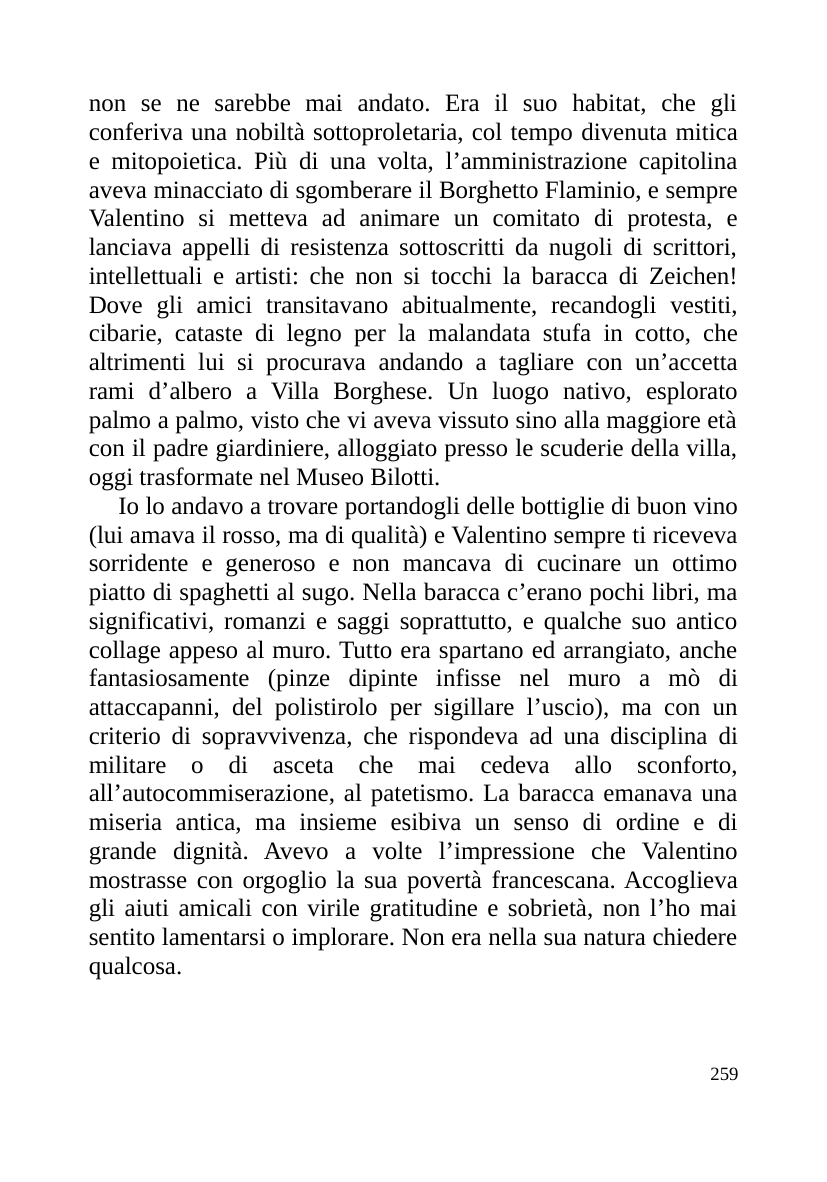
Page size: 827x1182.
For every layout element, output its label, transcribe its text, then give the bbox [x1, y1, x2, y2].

text Io lo andavo a trovare portandogli delle bottiglie di buon vino (lui amava il rosso, ma di qualità) e Valentino sempre ti riceveva sorridente e generoso e non mancava di cucinare un ottimo piatto di spaghetti al sugo. Nella baracca c’erano pochi libri, ma significativi, romanzi e saggi soprattutto, e qualche suo antico collage appeso al muro. Tutto era spartano ed arrangiato, anche fantasiosamente (pinze dipinte infisse nel muro a mò di attaccapanni, del polistirolo per sigillare l’uscio), ma con un criterio di sopravvivenza, che rispondeva ad una disciplina di militare o di asceta che mai cedeva allo sconforto, all’autocommiserazione, al patetismo. La baracca emanava una miseria antica, ma insieme esibiva un senso di ordine e di grande dignità. Avevo a volte l’impressione che Valentino mostrasse con orgoglio la sua povertà francescana. Accoglieva gli aiuti amicali con virile gratitudine e sobrietà, non l’ho mai sentito lamentarsi o implorare. Non era nella sua natura chiedere qualcosa. [88, 491, 738, 980]
text non se ne sarebbe mai andato. Era il suo habitat, che gli conferiva una nobiltà sottoproletaria, col tempo divenuta mitica e mitopoietica. Più di una volta, l’amministrazione capitolina aveva minacciato di sgomberare il Borghetto Flaminio, e sempre Valentino si metteva ad animare un comitato di protesta, e lanciava appelli di resistenza sottoscritti da nugoli di scrittori, intellettuali e artisti: che non si tocchi la baracca di Zeichen! Dove gli amici transitavano abitualmente, recandogli vestiti, cibarie, cataste di legno per la malandata stufa in cotto, che altrimenti lui si procurava andando a tagliare con un’accetta rami d’albero a Villa Borghese. Un luogo nativo, esplorato palmo a palmo, visto che vi aveva vissuto sino alla maggiore età con il padre giardiniere, alloggiato presso le scuderie della villa, oggi trasformate nel Museo Bilotti. [88, 88, 738, 491]
